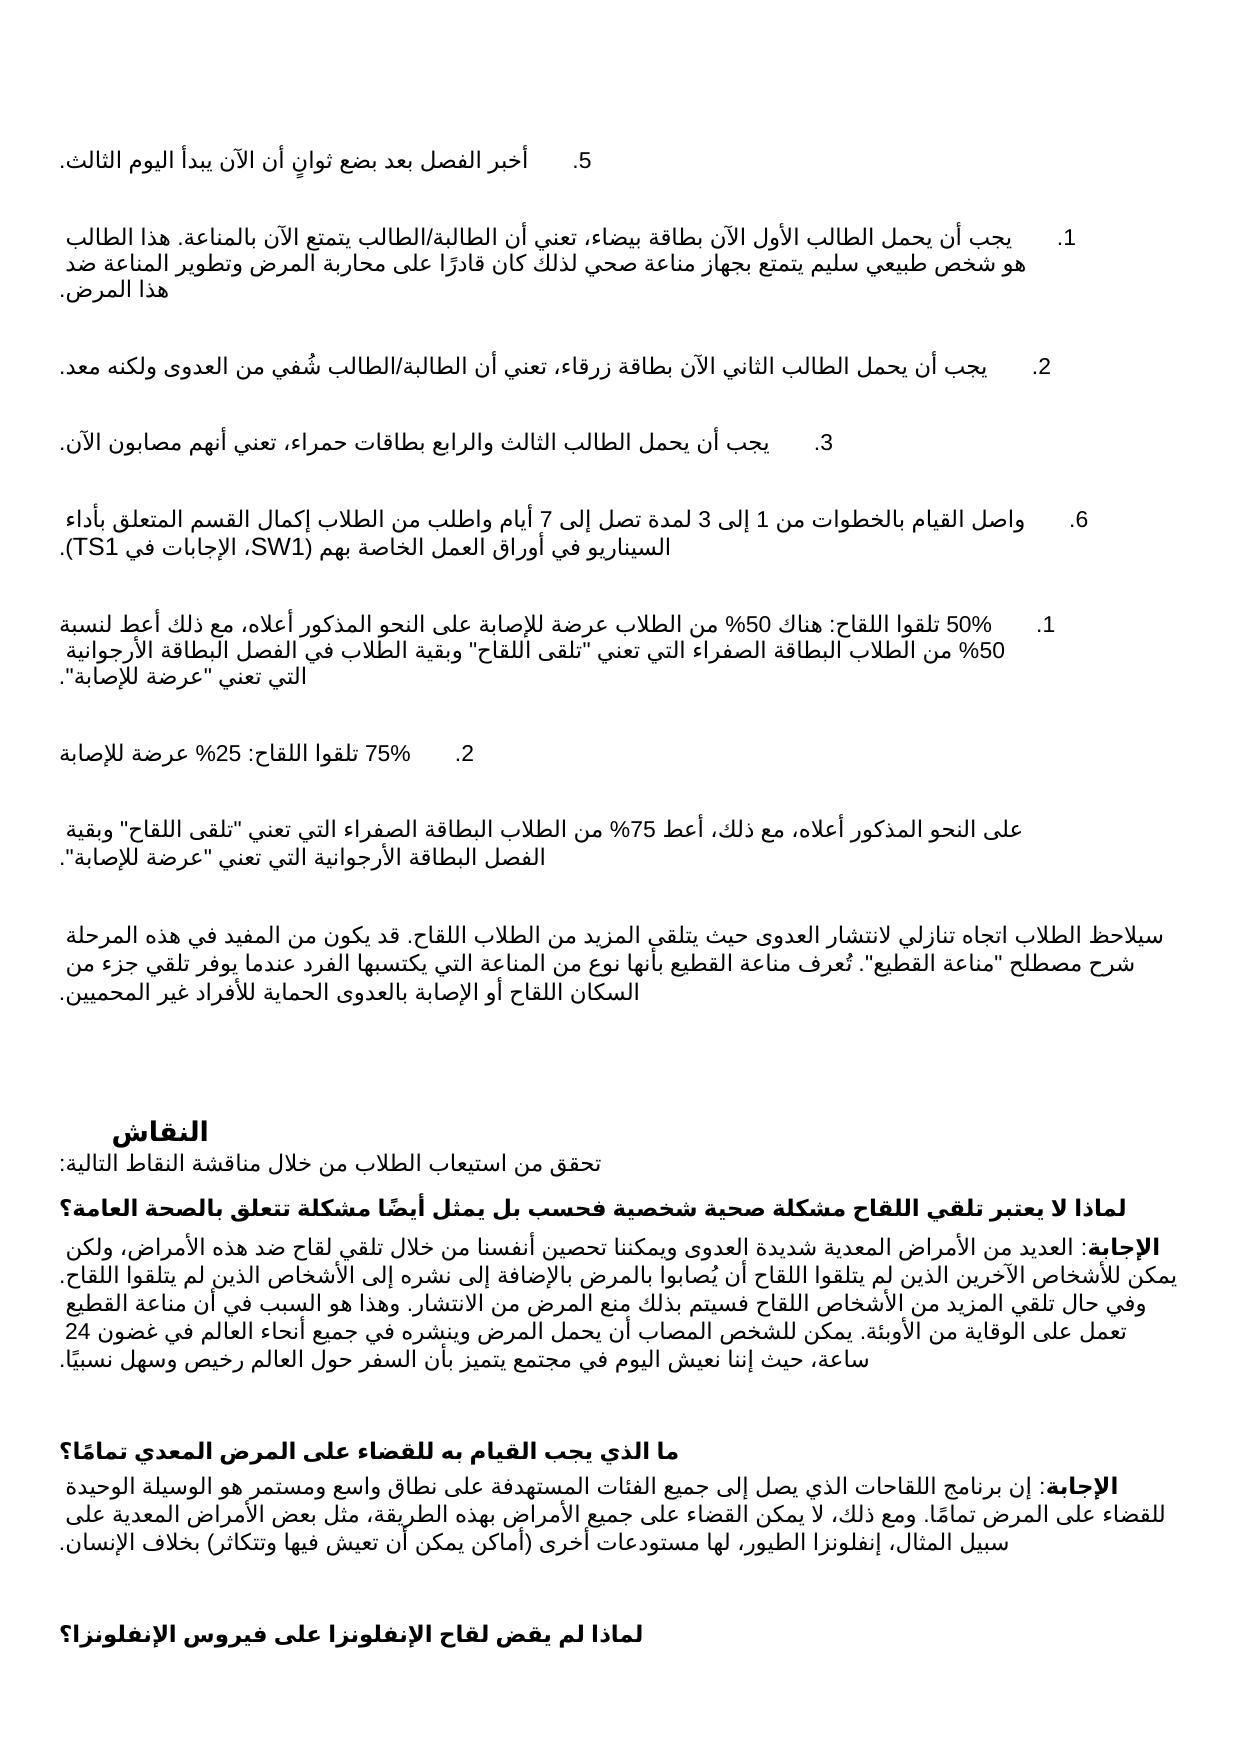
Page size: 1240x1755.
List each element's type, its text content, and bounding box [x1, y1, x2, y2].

text على النحو المذكور أعلاه، مع ذلك، أعط 75% من الطلاب البطاقة الصفراء التي تعني "تلقى اللقاح" وبقية الفصل البطاقة الأرجوانية التي تعني "عرضة للإصابة". [59, 816, 1069, 871]
subtitle النقاش [59, 1117, 1181, 1148]
list واصل القيام بالخطوات من 1 إلى 3 لمدة تصل إلى 7 أيام واطلب من الطلاب إكمال القسم المتعلق بأداء السيناريو في أوراق العمل الخاصة بهم (SW1، الإجابات في TS1). [59, 506, 1144, 561]
list 50% تلقوا اللقاح: هناك 50% من الطلاب عرضة للإصابة على النحو المذكور أعلاه، مع ذلك أعط لنسبة 50% من الطلاب البطاقة الصفراء التي تعني "تلقى اللقاح" وبقية الطلاب في الفصل البطاقة الأرجوانية التي تعني "عرضة للإصابة". [59, 611, 1069, 690]
text الإجابة: إن برنامج اللقاحات الذي يصل إلى جميع الفئات المستهدفة على نطاق واسع ومستمر هو الوسيلة الوحيدة للقضاء على المرض تمامًا. ومع ذلك، لا يمكن القضاء على جميع الأمراض بهذه الطريقة، مثل بعض الأمراض المعدية على سبيل المثال، إنفلونزا الطيور، لها مستودعات أخرى (أماكن يمكن أن تعيش فيها وتتكاثر) بخلاف الإنسان. [59, 1473, 1181, 1555]
list يجب أن يحمل الطالب الثالث والرابع بطاقات حمراء، تعني أنهم مصابون الآن. [59, 429, 1069, 456]
text ما الذي يجب القيام به للقضاء على المرض المعدي تمامًا؟ [59, 1438, 1181, 1464]
text لماذا لا يعتبر تلقي اللقاح مشكلة صحية شخصية فحسب بل يمثل أيضًا مشكلة تتعلق بالصحة العامة؟ [59, 1194, 1181, 1221]
list أخبر الفصل بعد بضع ثوانٍ أن الآن يبدأ اليوم الثالث. [59, 147, 1144, 174]
text تحقق من استيعاب الطلاب من خلال مناقشة النقاط التالية: [59, 1150, 1181, 1176]
text الإجابة: العديد من الأمراض المعدية شديدة العدوى ويمكننا تحصين أنفسنا من خلال تلقي لقاح ضد هذه الأمراض، ولكن يمكن للأشخاص الآخرين الذين لم يتلقوا اللقاح أن يُصابوا بالمرض بالإضافة إلى نشره إلى الأشخاص الذين لم يتلقوا اللقاح. وفي حال تلقي المزيد من الأشخاص اللقاح فسيتم بذلك منع المرض من الانتشار. وهذا هو السبب في أن مناعة القطيع تعمل على الوقاية من الأوبئة. يمكن للشخص المصاب أن يحمل المرض وينشره في جميع أنحاء العالم في غضون 24 ساعة، حيث إننا نعيش اليوم في مجتمع يتميز بأن السفر حول العالم رخيص وسهل نسبيًا. [59, 1233, 1181, 1372]
text سيلاحظ الطلاب اتجاه تنازلي لانتشار العدوى حيث يتلقى المزيد من الطلاب اللقاح. قد يكون من المفيد في هذه المرحلة شرح مصطلح "مناعة القطيع". تُعرف مناعة القطيع بأنها نوع من المناعة التي يكتسبها الفرد عندما يوفر تلقي جزء من السكان اللقاح أو الإصابة بالعدوى الحماية للأفراد غير المحميين. [59, 922, 1181, 1005]
list يجب أن يحمل الطالب الأول الآن بطاقة بيضاء، تعني أن الطالبة/الطالب يتمتع الآن بالمناعة. هذا الطالب هو شخص طبيعي سليم يتمتع بجهاز مناعة صحي لذلك كان قادرًا على محاربة المرض وتطوير المناعة ضد هذا المرض. [59, 224, 1069, 303]
list يجب أن يحمل الطالب الثاني الآن بطاقة زرقاء، تعني أن الطالبة/الطالب شُفي من العدوى ولكنه معد. [59, 353, 1069, 379]
text لماذا لم يقض لقاح الإنفلونزا على فيروس الإنفلونزا؟ [59, 1621, 1181, 1648]
list 75% تلقوا اللقاح: 25% عرضة للإصابة [59, 740, 1069, 766]
